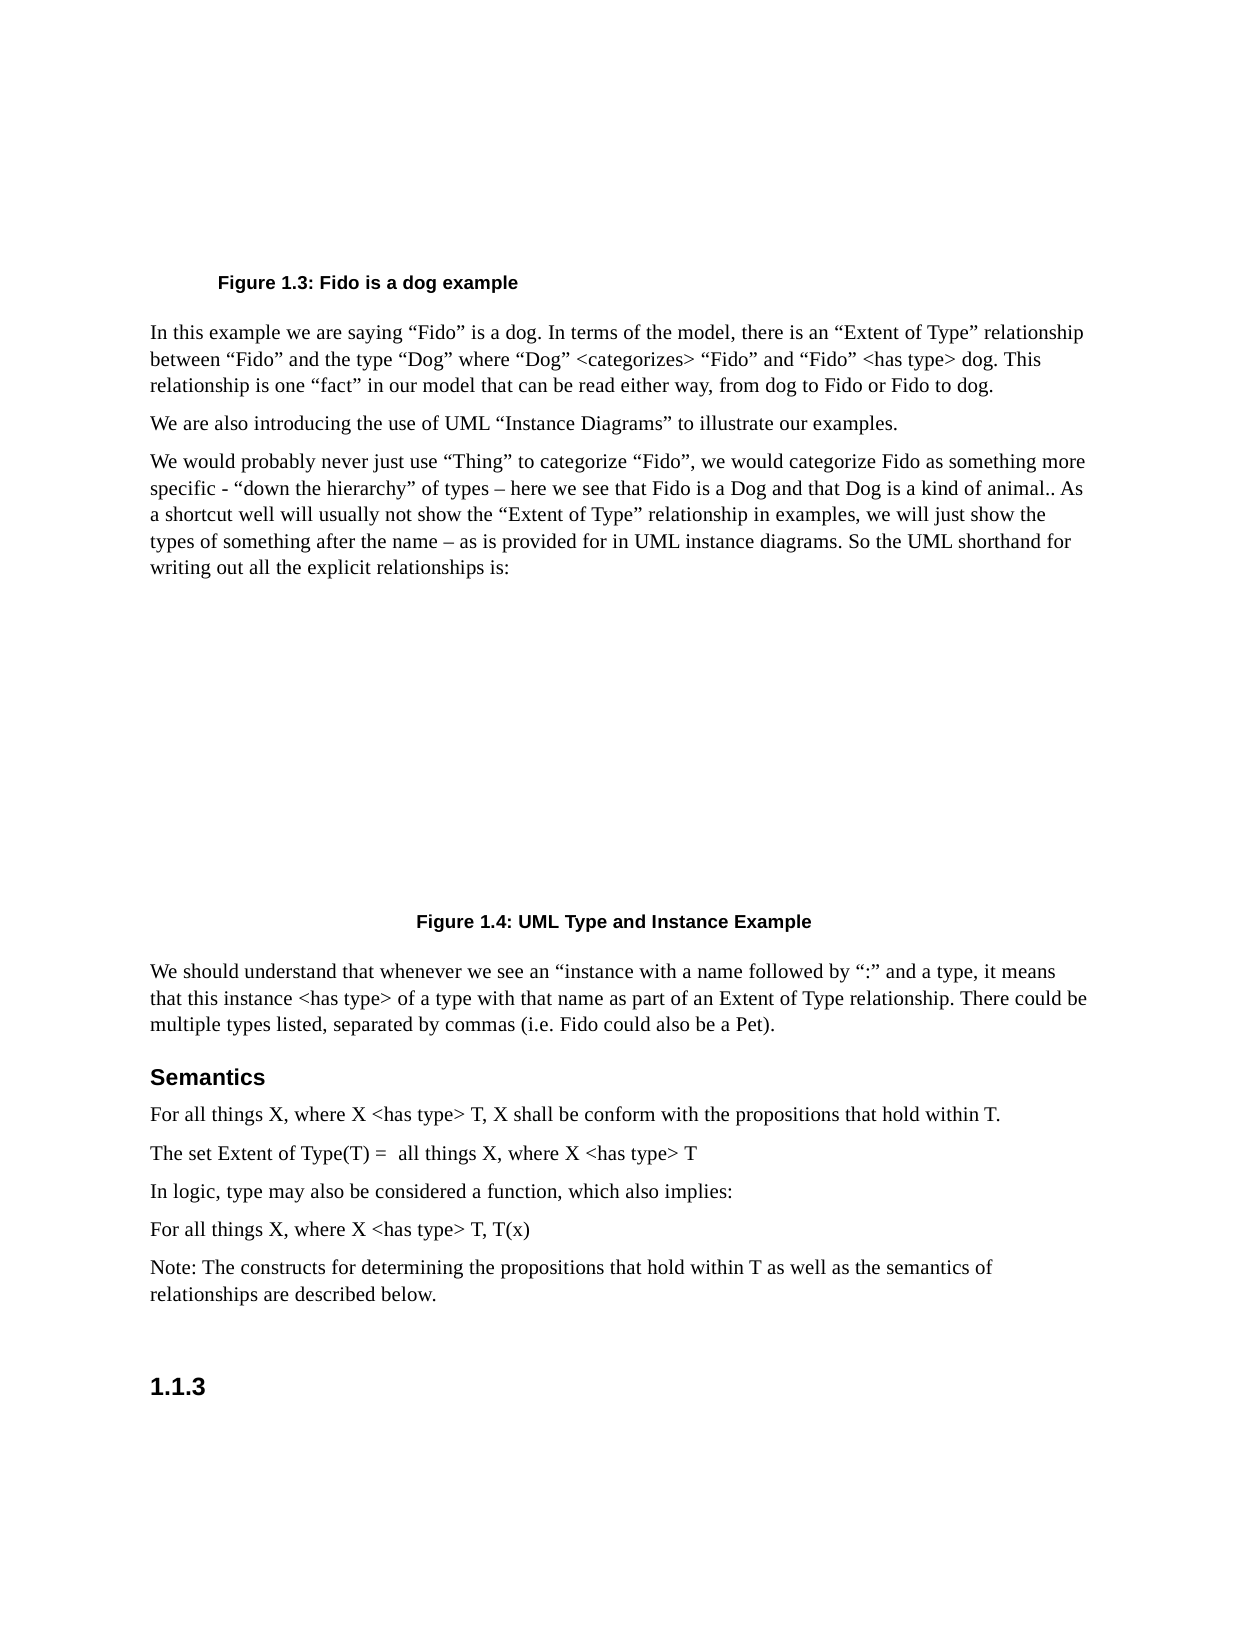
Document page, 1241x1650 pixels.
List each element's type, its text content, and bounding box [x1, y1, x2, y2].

text For all things X, where X <has type> T, T(x) [150, 1217, 1090, 1241]
text The set Extent of Type(T) = all things X, where X <has type> T [150, 1140, 1090, 1164]
text We are also introducing the use of UML “Instance Diagrams” to illustrate our examples. [150, 411, 1090, 435]
text Semantics [150, 1063, 1090, 1090]
text Figure 1.3: Fido is a dog example [218, 174, 1022, 294]
text We should understand that whenever we see an “instance with a name followed by “:” and a type, it means that this instance <has type> of a type with that name as part of an Extent of Type relationship. There could be multiple types listed, separated by commas (i.e. Fido could also be a Pet). [150, 593, 1090, 1036]
text We would probably never just use “Thing” to categorize “Fido”, we would categorize Fido as something more specific - “down the hierarchy” of types – here we see that Fido is a Dog and that Dog is a kind of animal.. As a shortcut well will usually not show the “Extent of Type” relationship in examples, we will just show the types of something after the name – as is provided for in UML instance diagrams. So the UML shorthand for writing out all the explicit relationships is: [150, 449, 1090, 579]
text In logic, type may also be considered a function, which also implies: [150, 1179, 1090, 1203]
text For all things X, where X <has type> T, X shall be conform with the propositions that hold within T. [150, 1102, 1090, 1126]
text Note: The constructs for determining the propositions that hold within T as well as the semantics of relationships are described below. [150, 1255, 1090, 1306]
text Figure 1.4: UML Type and Instance Example [416, 611, 824, 933]
text In this example we are saying “Fido” is a dog. In terms of the model, there is an “Extent of Type” relationship between “Fido” and the type “Dog” where “Dog” <categorizes> “Fido” and “Fido” <has type> dog. This relationship is one “fact” in our model that can be read either way, from dog to Fido or Fido to dog. [150, 150, 1090, 397]
